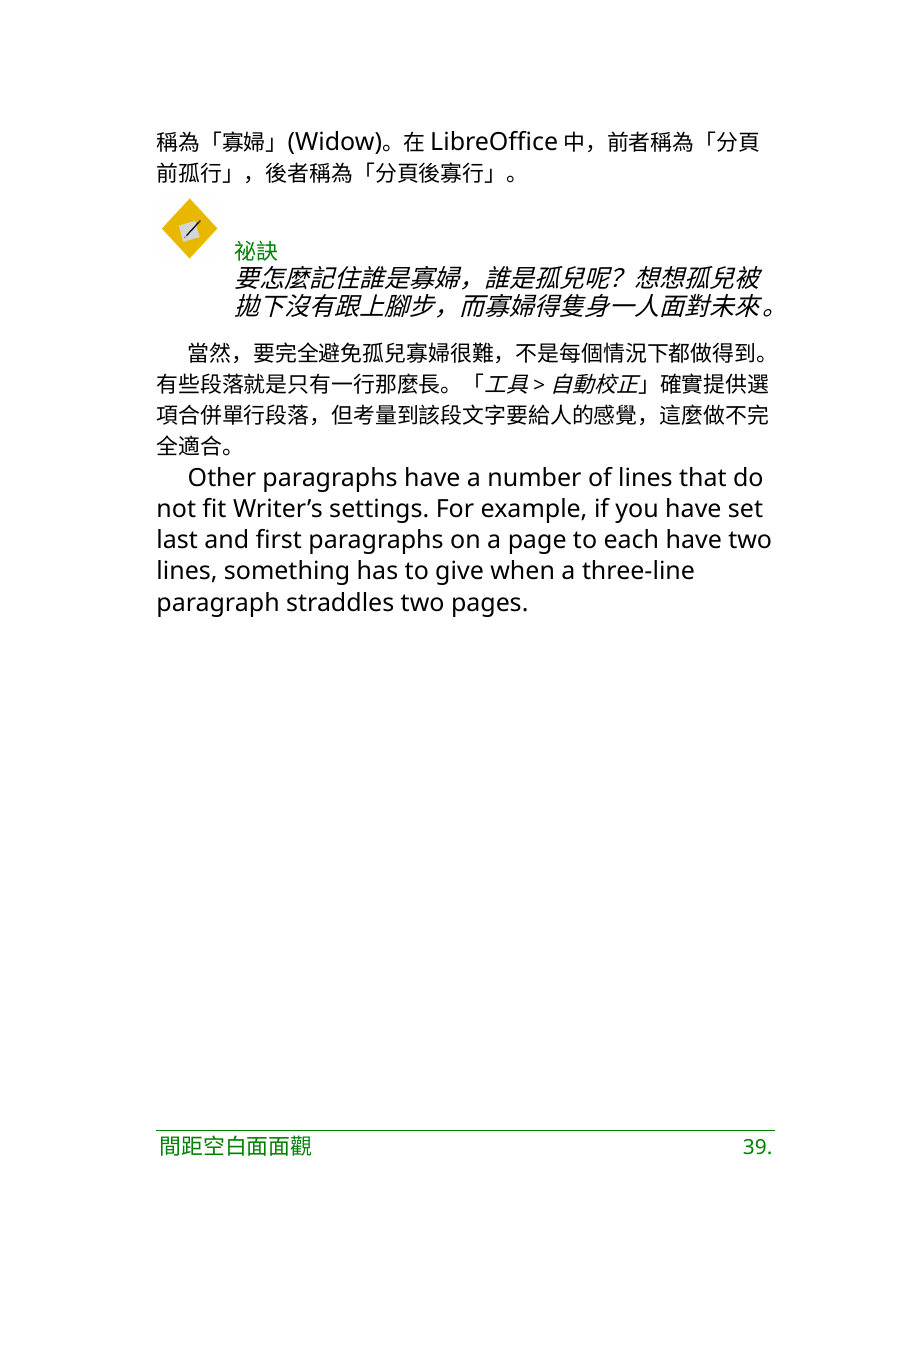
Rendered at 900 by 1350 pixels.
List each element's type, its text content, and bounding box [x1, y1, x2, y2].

list 祕訣 [156, 237, 775, 266]
picture [157, 197, 220, 260]
text 當然，要完全避免孤兒寡婦很難，不是每個情況下都做得到。有些段落就是只有一行那麼長。「工具 > 自動校正」確實提供選項合併單行段落，但考量到該段文字要給人的感覺，這麼做不完全適合。 [156, 336, 775, 461]
text 稱為「寡婦」(Widow)。在LibreOffice中，前者稱為「分頁前孤行」，後者稱為「分頁後寡行」。 [156, 125, 775, 187]
text Other paragraphs have a number of lines that do not fit Writer’s settings. For example, if you have set last and first paragraphs on a page to each have two lines, something has to give when a three-line paragraph straddles two pages. [156, 461, 775, 617]
text 要怎麼記住誰是寡婦，誰是孤兒呢？想想孤兒被拋下沒有跟上腳步，而寡婦得隻身一人面對未來。 [234, 266, 775, 320]
